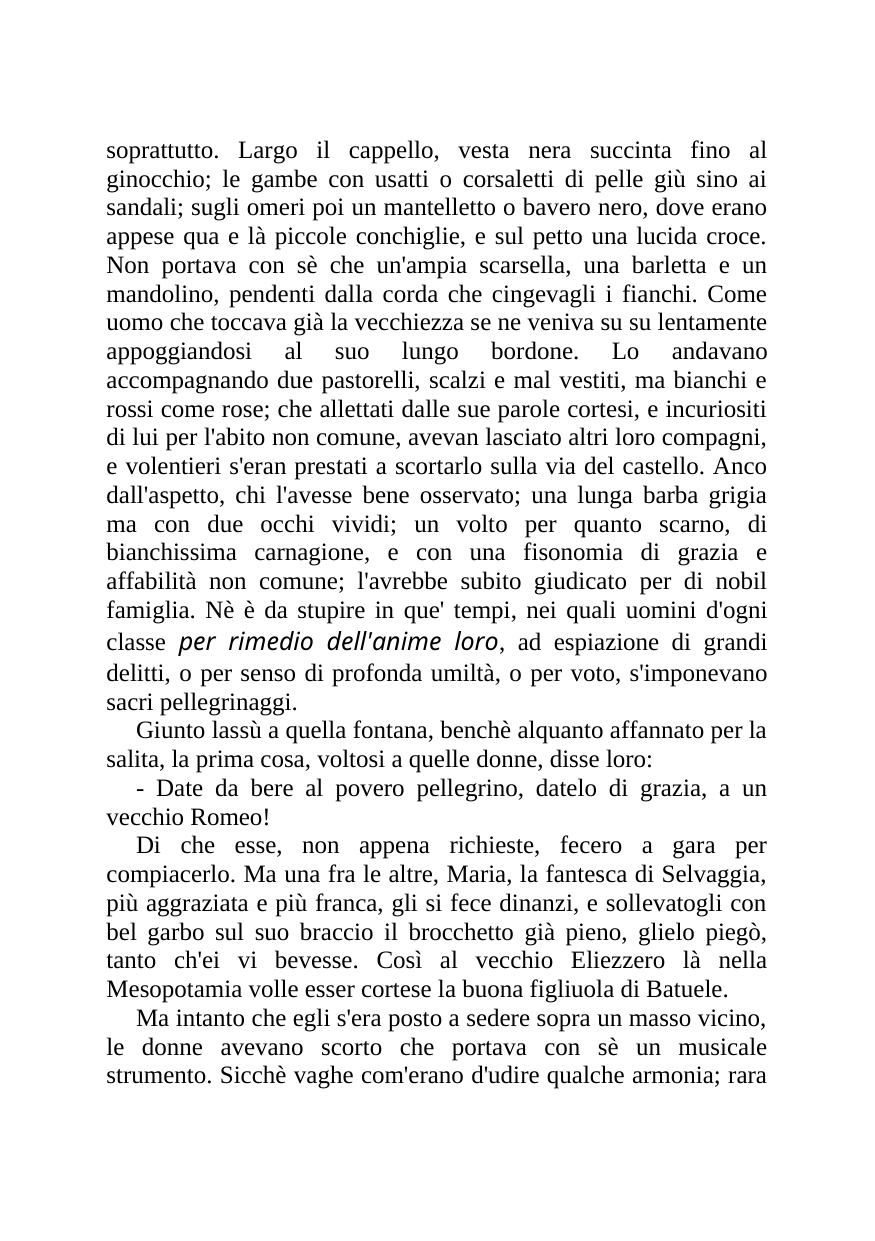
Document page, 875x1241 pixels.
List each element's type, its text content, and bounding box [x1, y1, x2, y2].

text Giunto lassù a quella fontana, benchè alquanto affannato per la salita, la prima cosa, voltosi a quelle donne, disse loro: [106, 715, 768, 773]
text soprattutto. Largo il cappello, vesta nera succinta fino al ginocchio; le gambe con usatti o corsaletti di pelle giù sino ai sandali; sugli omeri poi un mantelletto o bavero nero, dove erano appese qua e là piccole conchiglie, e sul petto una lucida croce. Non portava con sè che un'ampia scarsella, una barletta e un mandolino, pendenti dalla corda che cingevagli i fianchi. Come uomo che toccava già la vecchiezza se ne veniva su su lentamente appoggiandosi al suo lungo bordone. Lo andavano accompagnando due pastorelli, scalzi e mal vestiti, ma bianchi e rossi come rose; che allettati dalle sue parole cortesi, e incuriositi di lui per l'abito non comune, avevan lasciato altri loro compagni, e volentieri s'eran prestati a scortarlo sulla via del castello. Anco dall'aspetto, chi l'avesse bene osservato; una lunga barba grigia ma con due occhi vividi; un volto per quanto scarno, di bianchissima carnagione, e con una fisonomia di grazia e affabilità non comune; l'avrebbe subito giudicato per di nobil famiglia. Nè è da stupire in que' tempi, nei quali uomini d'ogni classe per rimedio dell'anime loro, ad espiazione di grandi delitti, o per senso di profonda umiltà, o per voto, s'imponevano sacri pellegrinaggi. [106, 135, 768, 715]
text - Date da bere al povero pellegrino, datelo di grazia, a un vecchio Romeo! [106, 773, 768, 830]
text Ma intanto che egli s'era posto a sedere sopra un masso vicino, le donne avevano scorto che portava con sè un musicale strumento. Sicchè vaghe com'erano d'udire qualche armonia; rara [106, 1003, 768, 1089]
text Di che esse, non appena richieste, fecero a gara per compiacerlo. Ma una fra le altre, Maria, la fantesca di Selvaggia, più aggraziata e più franca, gli si fece dinanzi, e sollevatogli con bel garbo sul suo braccio il brocchetto già pieno, glielo piegò, tanto ch'ei vi bevesse. Così al vecchio Eliezzero là nella Mesopotamia volle esser cortese la buona figliuola di Batuele. [106, 830, 768, 1003]
